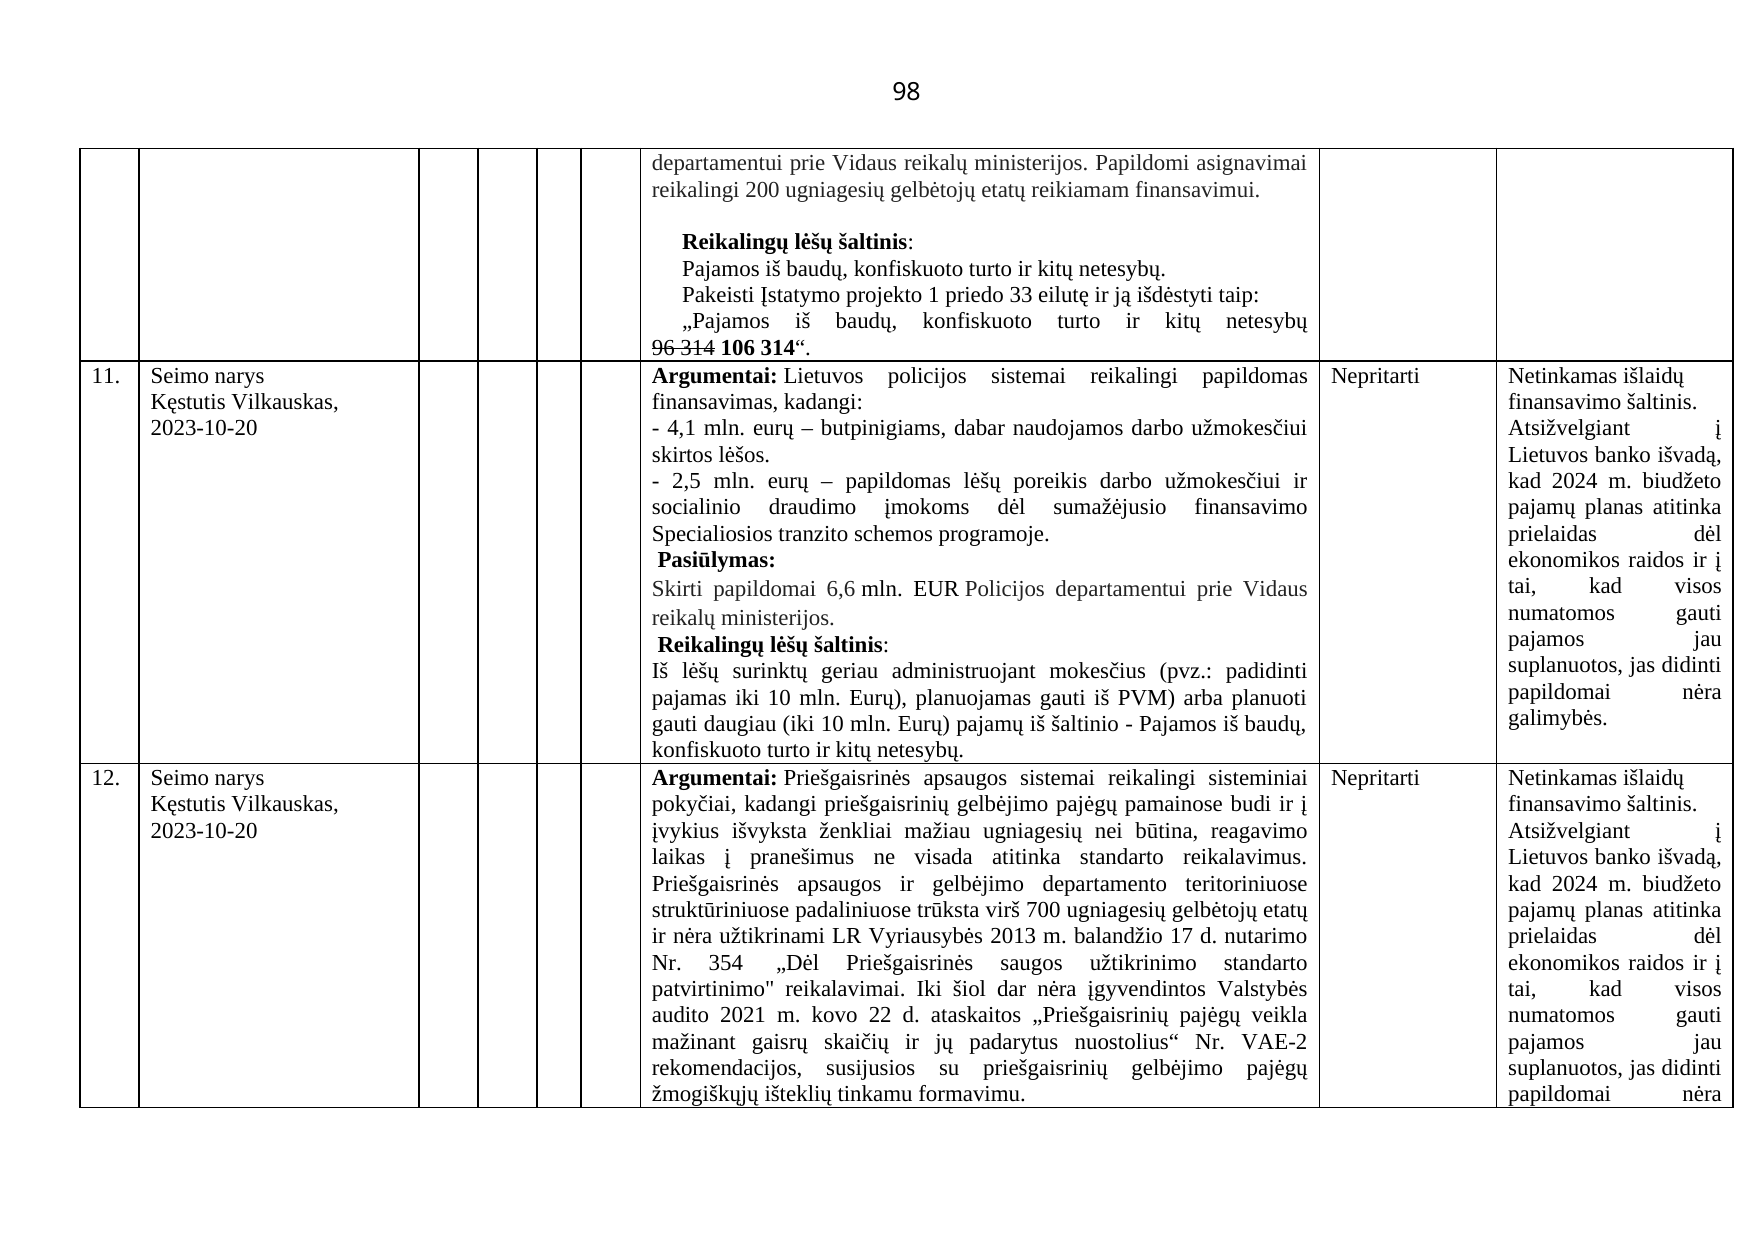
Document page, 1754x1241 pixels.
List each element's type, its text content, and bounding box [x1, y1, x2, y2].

table_cell departamentui prie Vidaus reikalų ministerijos. Papildomi asignavimai reikalingi 200 ugniagesių gelbėtojų etatų reikiamam finansavimui. Reikalingų lėšų šaltinis: Pajamos iš baudų, konfiskuoto turto ir kitų netesybų. Pakeisti Įstatymo projekto 1 priedo 33 eilutę ir ją išdėstyti taip: „Pajamos iš baudų, konfiskuoto turto ir kitų netesybų 96 314 106 314“. [641, 149, 1319, 360]
table_cell Argumentai: Priešgaisrinės apsaugos sistemai reikalingi sisteminiai pokyčiai, kadangi priešgaisrinių gelbėjimo pajėgų pamainose budi ir į įvykius išvyksta ženkliai mažiau ugniagesių nei būtina, reagavimo laikas į pranešimus ne visada atitinka standarto reikalavimus. Priešgaisrinės apsaugos ir gelbėjimo departamento teritoriniuose struktūriniuose padaliniuose trūksta virš 700 ugniagesių gelbėtojų etatų ir nėra užtikrinami LR Vyriausybės 2013 m. balandžio 17 d. nutarimo Nr. 354 „Dėl Priešgaisrinės saugos užtikrinimo standarto patvirtinimo" reikalavimai. Iki šiol dar nėra įgyvendintos Valstybės audito 2021 m. kovo 22 d. ataskaitos „Priešgaisrinių pajėgų veikla mažinant gaisrų skaičių ir jų padarytus nuostolius“ Nr. VAE-2 rekomendacijos, susijusios su priešgaisrinių gelbėjimo pajėgų žmogiškųjų išteklių tinkamu formavimu. [641, 764, 1319, 1107]
table_cell [538, 764, 580, 1107]
table_cell [538, 149, 580, 360]
table_cell 12. [81, 764, 138, 1107]
table_cell Argumentai: Lietuvos policijos sistemai reikalingi papildomas finansavimas, kadangi: - 4,1 mln. eurų – butpinigiams, dabar naudojamos darbo užmokesčiui skirtos lėšos. - 2,5 mln. eurų – papildomas lėšų poreikis darbo užmokesčiui ir socialinio draudimo įmokoms dėl sumažėjusio finansavimo Specialiosios tranzito schemos programoje. Pasiūlymas: Skirti papildomai 6,6 mln. EUR Policijos departamentui prie Vidaus reikalų ministerijos. Reikalingų lėšų šaltinis: Iš lėšų surinktų geriau administruojant mokesčius (pvz.: padidinti pajamas iki 10 mln. Eurų), planuojamas gauti iš PVM) arba planuoti gauti daugiau (iki 10 mln. Eurų) pajamų iš šaltinio - Pajamos iš baudų, konfiskuoto turto ir kitų netesybų. [641, 362, 1319, 763]
table_cell Nepritarti [1320, 764, 1496, 1107]
table_cell [582, 764, 640, 1107]
table_cell [420, 149, 477, 360]
table_cell [140, 149, 418, 360]
table_cell [81, 149, 138, 360]
table_cell Netinkamas išlaidų finansavimo šaltinis. Atsižvelgiant į Lietuvos banko išvadą, kad 2024 m. biudžeto pajamų planas atitinka prielaidas dėl ekonomikos raidos ir į tai, kad visos numatomos gauti pajamos jau suplanuotos, jas didinti papildomai nėra [1497, 764, 1732, 1107]
table_cell [1497, 149, 1732, 360]
table_cell [420, 362, 477, 763]
table_cell [1320, 149, 1496, 360]
table_cell Seimo narys Kęstutis Vilkauskas, 2023-10-20 [140, 764, 418, 1107]
table_cell Seimo narys Kęstutis Vilkauskas, 2023-10-20 [140, 362, 418, 763]
table_cell [582, 149, 640, 360]
table_cell [420, 764, 477, 1107]
table_cell Netinkamas išlaidų finansavimo šaltinis. Atsižvelgiant į Lietuvos banko išvadą, kad 2024 m. biudžeto pajamų planas atitinka prielaidas dėl ekonomikos raidos ir į tai, kad visos numatomos gauti pajamos jau suplanuotos, jas didinti papildomai nėra galimybės. [1497, 362, 1732, 763]
table_cell [479, 362, 536, 763]
table_cell Nepritarti [1320, 362, 1496, 763]
table_cell 11. [81, 362, 138, 763]
table_cell [538, 362, 580, 763]
table_cell [582, 362, 640, 763]
table_cell [479, 149, 536, 360]
table_cell [479, 764, 536, 1107]
